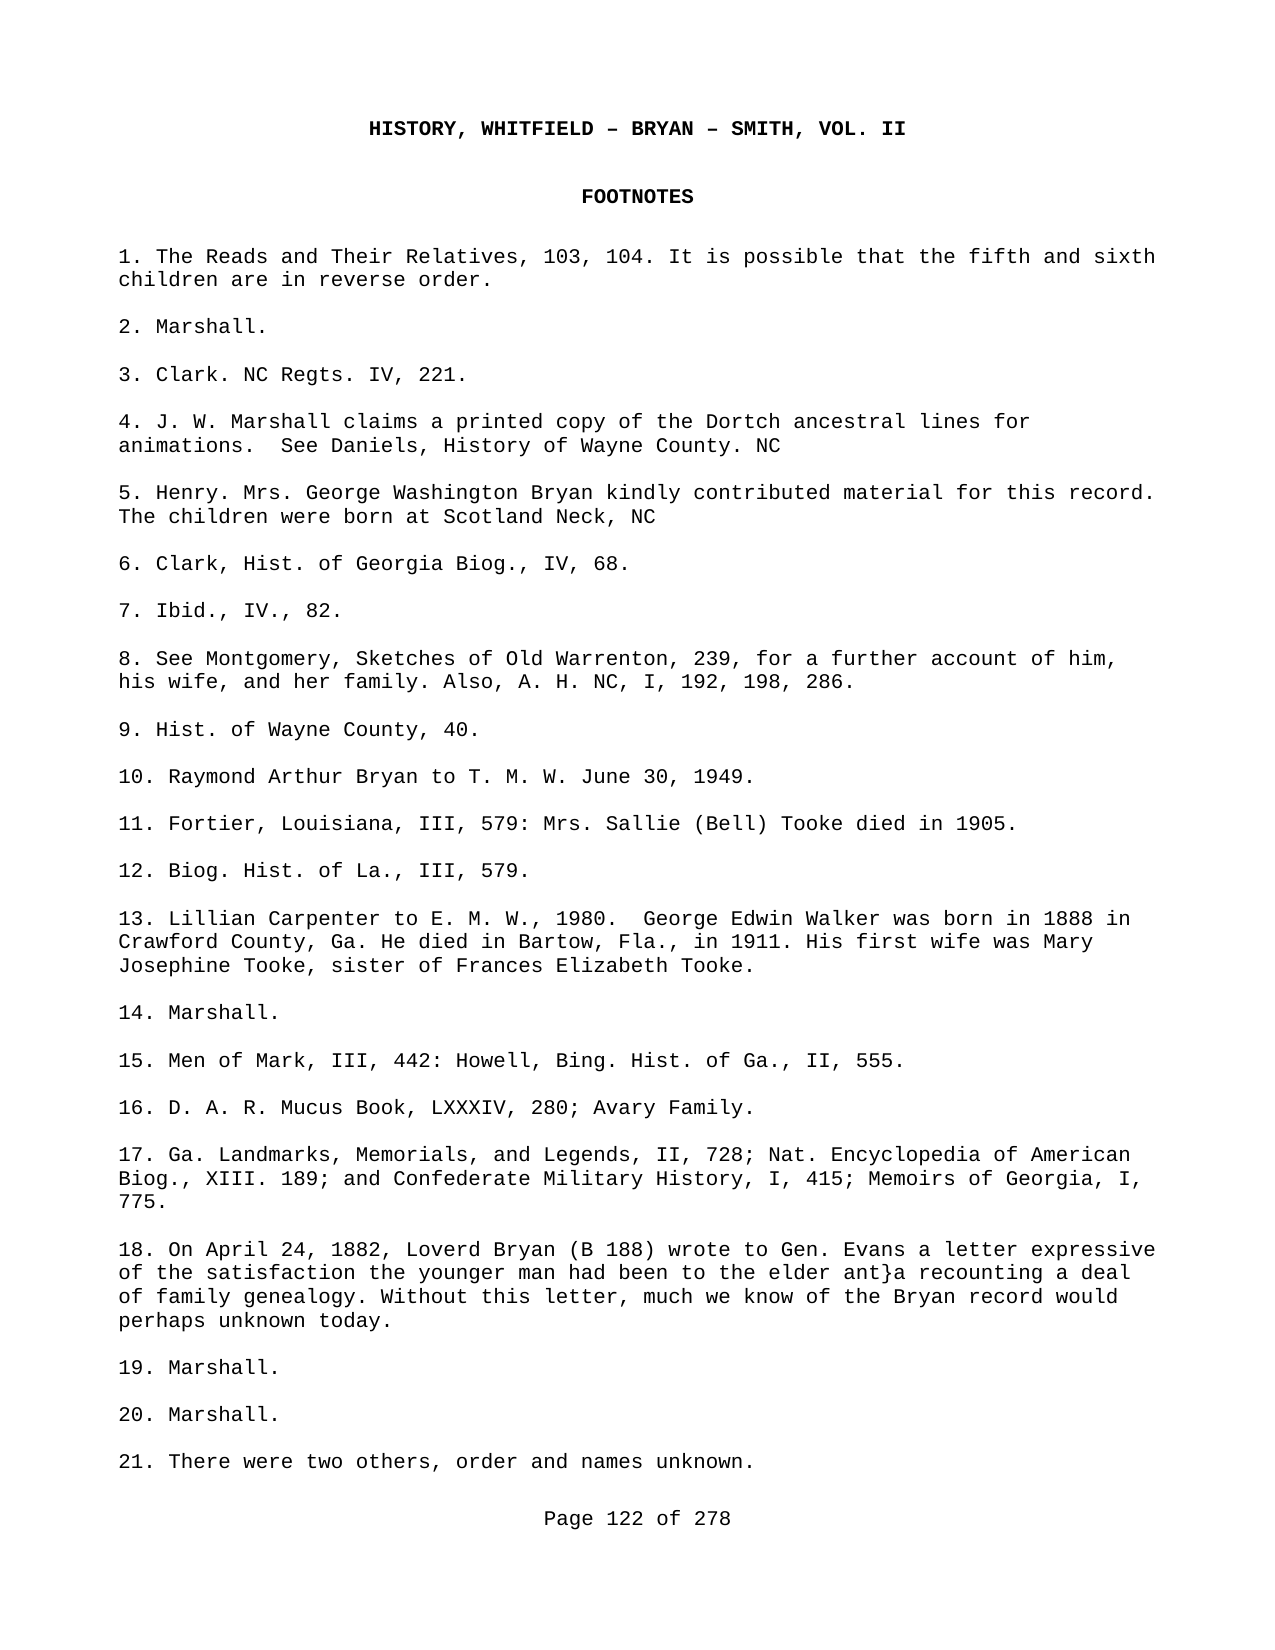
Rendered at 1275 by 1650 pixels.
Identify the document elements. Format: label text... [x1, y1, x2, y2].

text 19. Marshall. [118, 1357, 1157, 1381]
text 15. Men of Mark, III, 442: Howell, Bing. Hist. of Ga., II, 555. [118, 1049, 1157, 1073]
text 9. Hist. of Wayne County, 40. [118, 718, 1157, 742]
text 4. J. W. Marshall claims a printed copy of the Dortch ancestral lines for animations. See Daniels, History of Wayne County. NC [118, 411, 1157, 458]
text 20. Marshall. [118, 1404, 1157, 1428]
text 13. Lillian Carpenter to E. M. W., 1980. George Edwin Walker was born in 1888 in Crawford County, Ga. He died in Bartow, Fla., in 1911. His first wife was Mary Josephine Tooke, sister of Frances Elizabeth Tooke. [118, 908, 1157, 979]
text 11. Fortier, Louisiana, III, 579: Mrs. Sallie (Bell) Tooke died in 1905. [118, 813, 1157, 837]
text 3. Clark. NC Regts. IV, 221. [118, 364, 1157, 387]
text 17. Ga. Landmarks, Memorials, and Legends, II, 728; Nat. Encyclopedia of American Biog., XIII. 189; and Confederate Military History, I, 415; Memoirs of Georgia, I, 775. [118, 1144, 1157, 1215]
text 16. D. A. R. Mucus Book, LXXXIV, 280; Avary Family. [118, 1097, 1157, 1121]
text 8. See Montgomery, Sketches of Old Warrenton, 239, for a further account of him, his wife, and her family. Also, A. H. NC, I, 192, 198, 286. [118, 648, 1157, 695]
text 10. Raymond Arthur Bryan to T. M. W. June 30, 1949. [118, 766, 1157, 789]
text 7. Ibid., IV., 82. [118, 600, 1157, 624]
text 5. Henry. Mrs. George Washington Bryan kindly contributed material for this record. The children were born at Scotland Neck, NC [118, 482, 1157, 529]
text 18. On April 24, 1882, Loverd Bryan (B 188) wrote to Gen. Evans a letter expressive of the satisfaction the younger man had been to the elder ant}a recounting a deal of family genealogy. Without this letter, much we know of the Bryan record would perhaps unknown today. [118, 1239, 1157, 1333]
text 14. Marshall. [118, 1002, 1157, 1026]
text 6. Clark, Hist. of Georgia Biog., IV, 68. [118, 553, 1157, 577]
text 1. The Reads and Their Relatives, 103, 104. It is possible that the fifth and sixth children are in reverse order. [118, 246, 1157, 293]
text 12. Biog. Hist. of La., III, 579. [118, 860, 1157, 884]
text 2. Marshall. [118, 317, 1157, 340]
text 21. There were two others, order and names unknown. [118, 1452, 1157, 1475]
subtitle FOOTNOTES [118, 186, 1157, 209]
